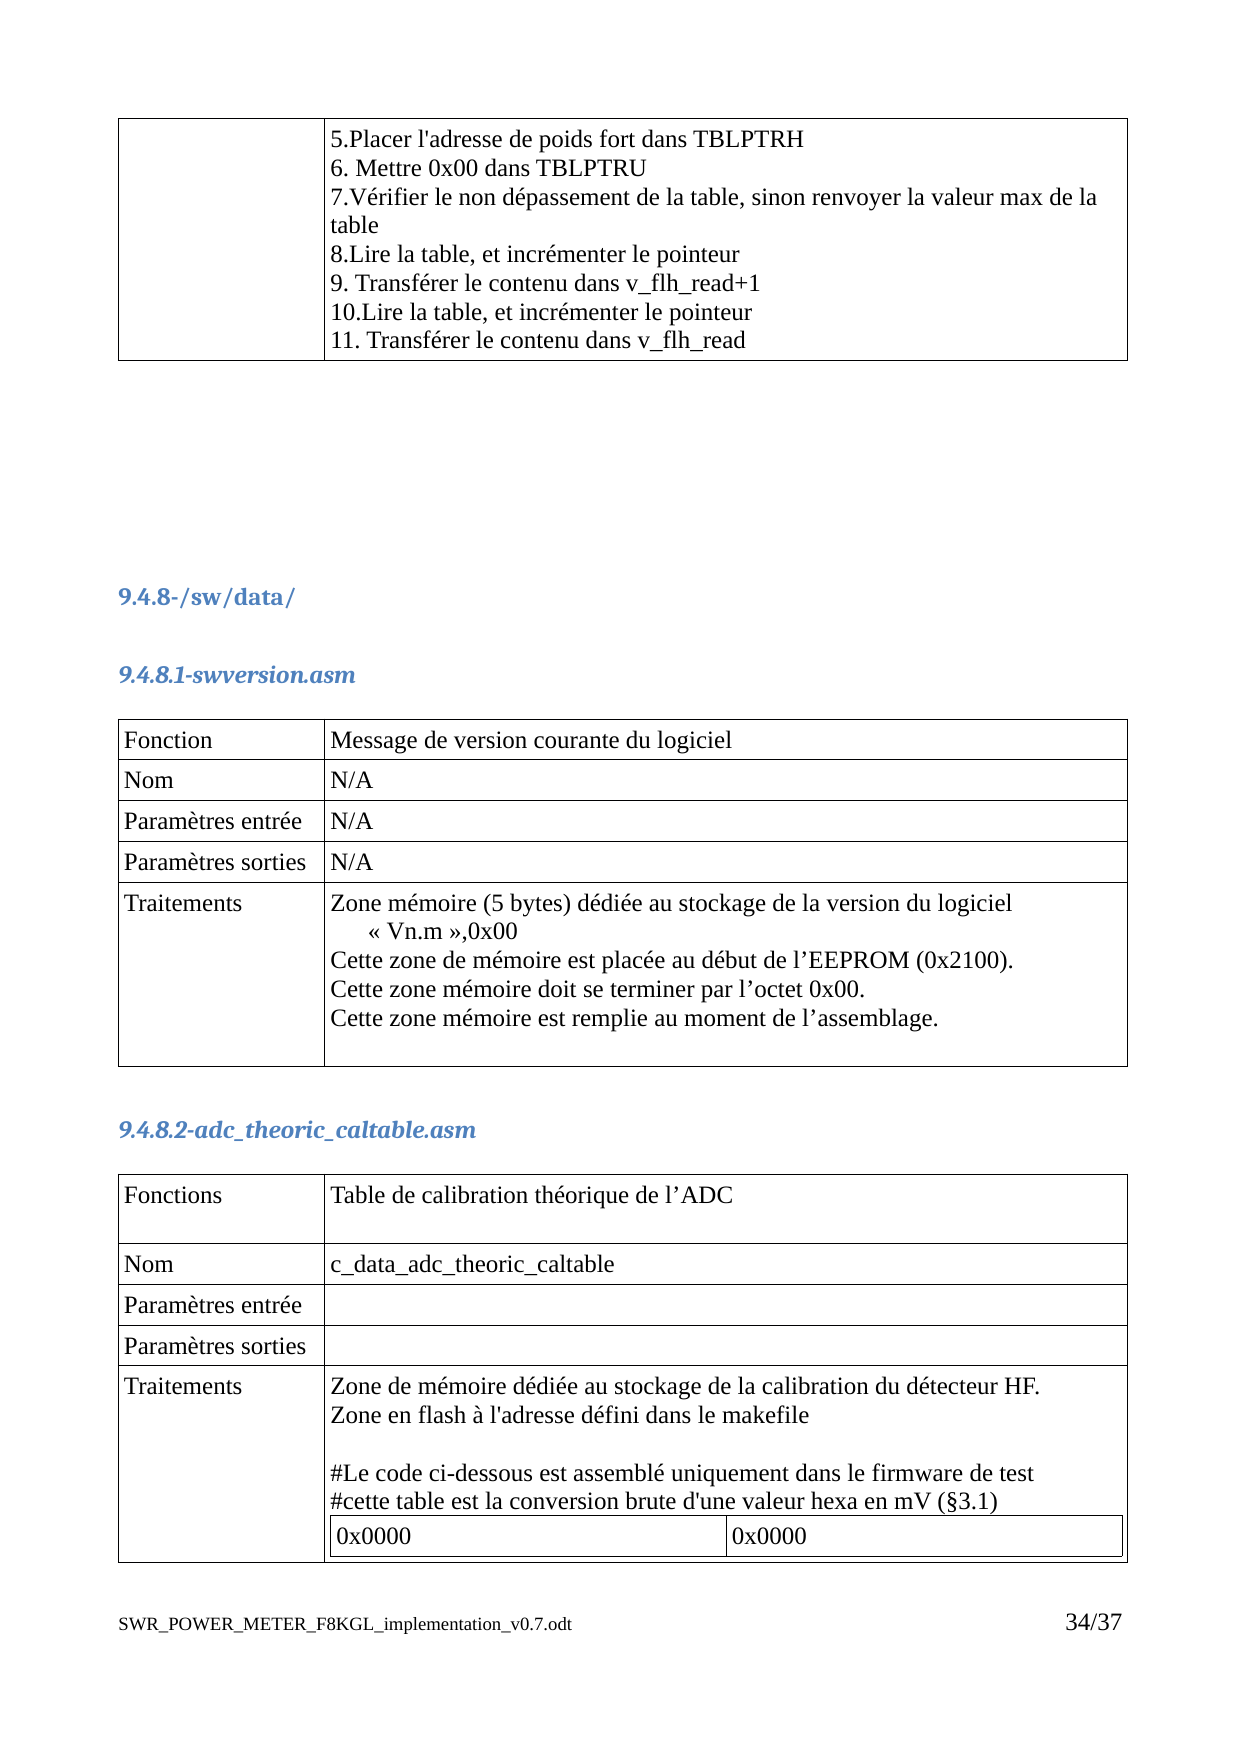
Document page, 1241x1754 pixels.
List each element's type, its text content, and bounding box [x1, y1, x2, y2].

table_header Fonction [119, 720, 324, 759]
table_cell Nom [119, 760, 324, 800]
table_header Table de calibration théorique de l’ADC [325, 1175, 1127, 1243]
table_cell N/A [325, 760, 1127, 800]
table_cell [119, 119, 324, 360]
table_cell c_data_adc_theoric_caltable [325, 1244, 1127, 1284]
subtitle 9.4.8.2-adc_theoric_caltable.asm [118, 1116, 1122, 1145]
table_cell Traitements [119, 1366, 324, 1561]
table_cell Traitements [119, 883, 324, 1066]
table_cell Nom [119, 1244, 324, 1284]
table_cell Paramètres entrée [119, 801, 324, 841]
subtitle 9.4.8-/sw/data/ [118, 583, 1122, 611]
table_cell Zone mémoire (5 bytes) dédiée au stockage de la version du logiciel « Vn.m »,0x00 Cette zone de mémoire est placée au début de l’EEPROM (0x2100). Cette zone mémoire doit se terminer par l’octet 0x00. Cette zone mémoire est remplie au moment de l’assemblage. [325, 883, 1127, 1066]
table_header 0x0000 [727, 1516, 1122, 1556]
table_cell N/A [325, 842, 1127, 881]
table_cell [325, 1285, 1127, 1324]
subtitle 9.4.8.1-swversion.asm [118, 661, 1122, 690]
table_cell Paramètres sorties [119, 1326, 324, 1365]
table_cell Paramètres sorties [119, 842, 324, 881]
table_header Message de version courante du logiciel [325, 720, 1127, 759]
table_cell N/A [325, 801, 1127, 841]
table_cell Zone de mémoire dédiée au stockage de la calibration du détecteur HF. Zone en flash à l'adresse défini dans le makefile #Le code ci-dessous est assemblé uniquement dans le firmware de test #cette table est la conversion brute d'une valeur hexa en mV (§3.1) [325, 1366, 1127, 1561]
table_header 0x0000 [331, 1516, 726, 1556]
table_cell [325, 1326, 1127, 1365]
table_header Fonctions [119, 1175, 324, 1243]
table_cell Paramètres entrée [119, 1285, 324, 1324]
table_cell 5.Placer l'adresse de poids fort dans TBLPTRH 6. Mettre 0x00 dans TBLPTRU 7.Vérifier le non dépassement de la table, sinon renvoyer la valeur max de la table 8.Lire la table, et incrémenter le pointeur 9. Transférer le contenu dans v_flh_read+1 10.Lire la table, et incrémenter le pointeur 11. Transférer le contenu dans v_flh_read [325, 119, 1127, 360]
